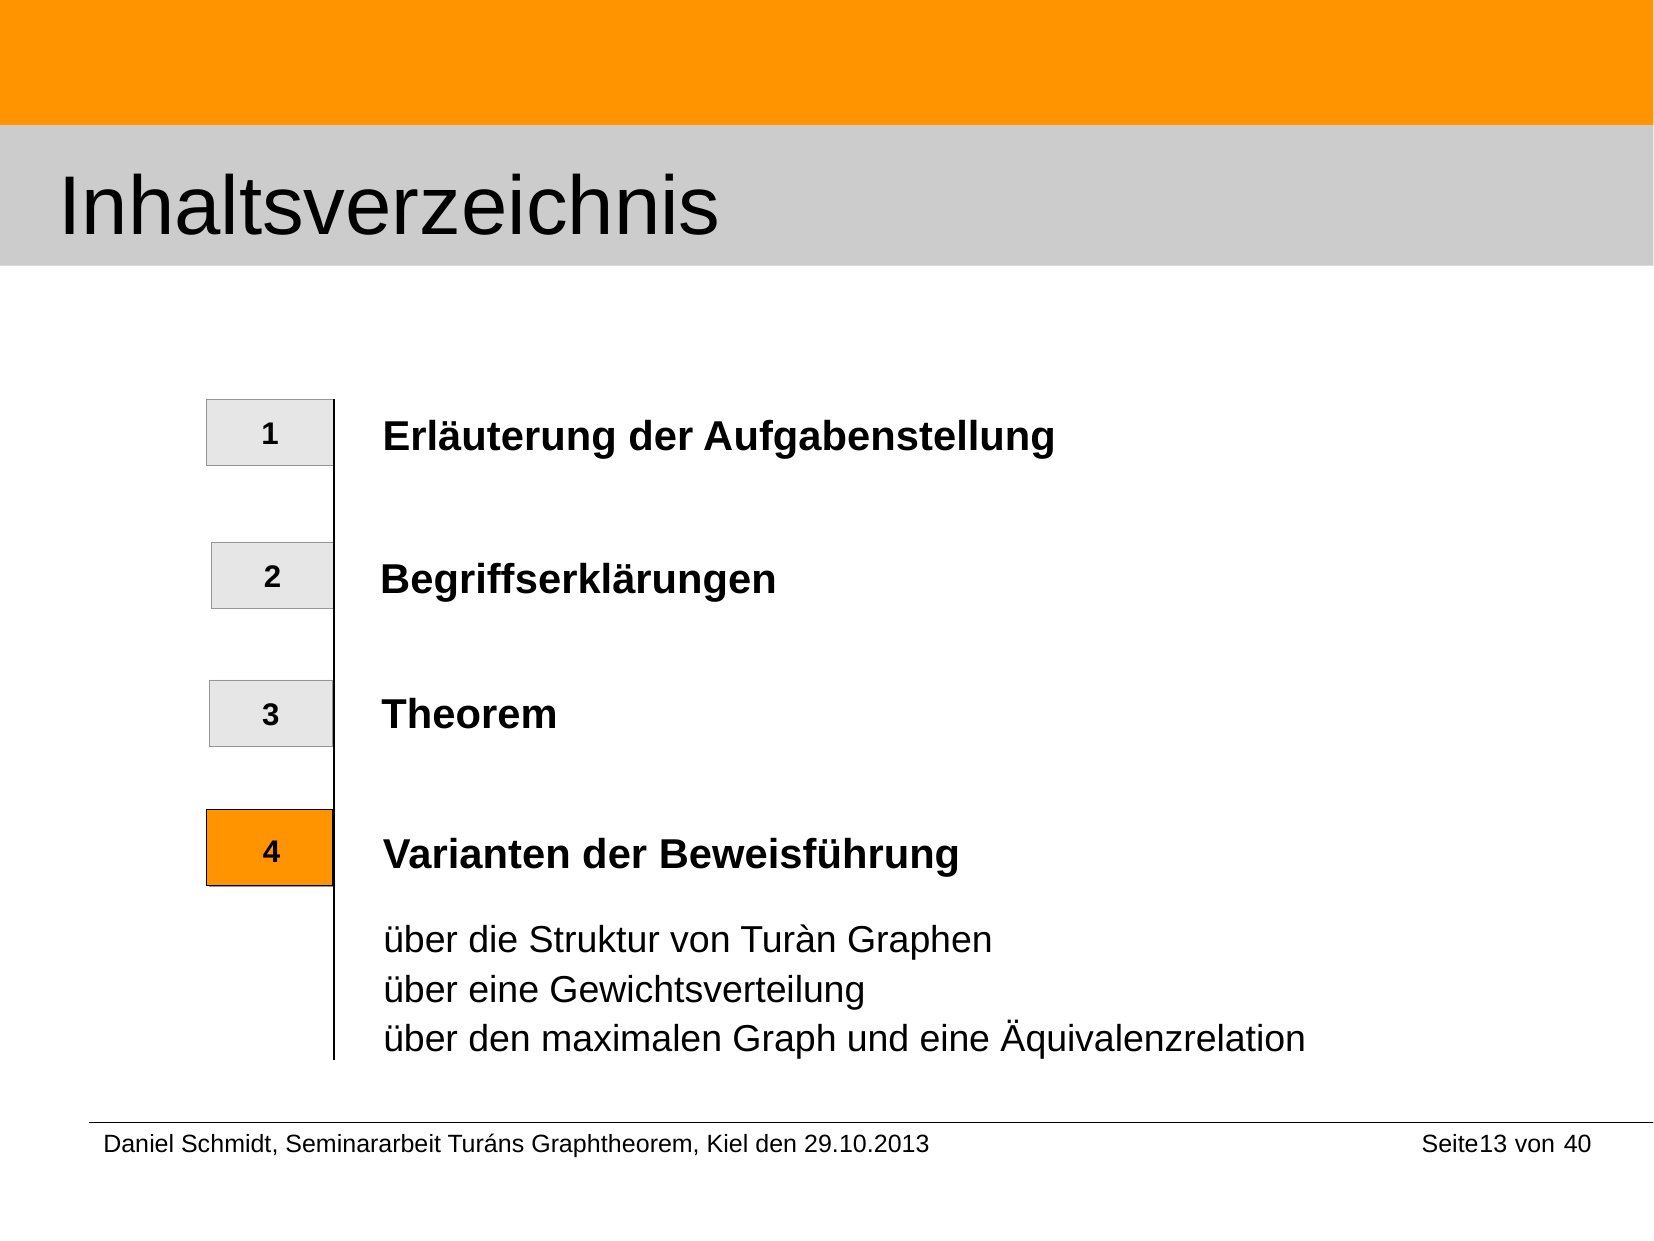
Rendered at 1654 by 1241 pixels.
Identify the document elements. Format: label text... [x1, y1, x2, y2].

text_box 2 [211, 541, 333, 608]
text_box Seite [1406, 1122, 1496, 1165]
text_box Varianten der Beweisführung [368, 823, 1063, 885]
text_box Erläuterung der Aufgabenstellung [367, 405, 1077, 468]
text_box Theorem [366, 683, 928, 745]
text_box 3 [209, 679, 332, 746]
text_box [1464, 1122, 1620, 1194]
title Inhaltsverzeichnis [50, 143, 1359, 260]
text_box 1 [206, 399, 333, 466]
text_box [206, 809, 333, 886]
text_box Begriffserklärungen [365, 548, 927, 610]
list über die Struktur von Turàn Graphen über eine Gewichtsverteilung über den maximalen Graph und eine Äquivalenzrelation [375, 885, 1359, 1094]
text_box 40 [1548, 1121, 1654, 1193]
text_box 4 [248, 826, 296, 886]
